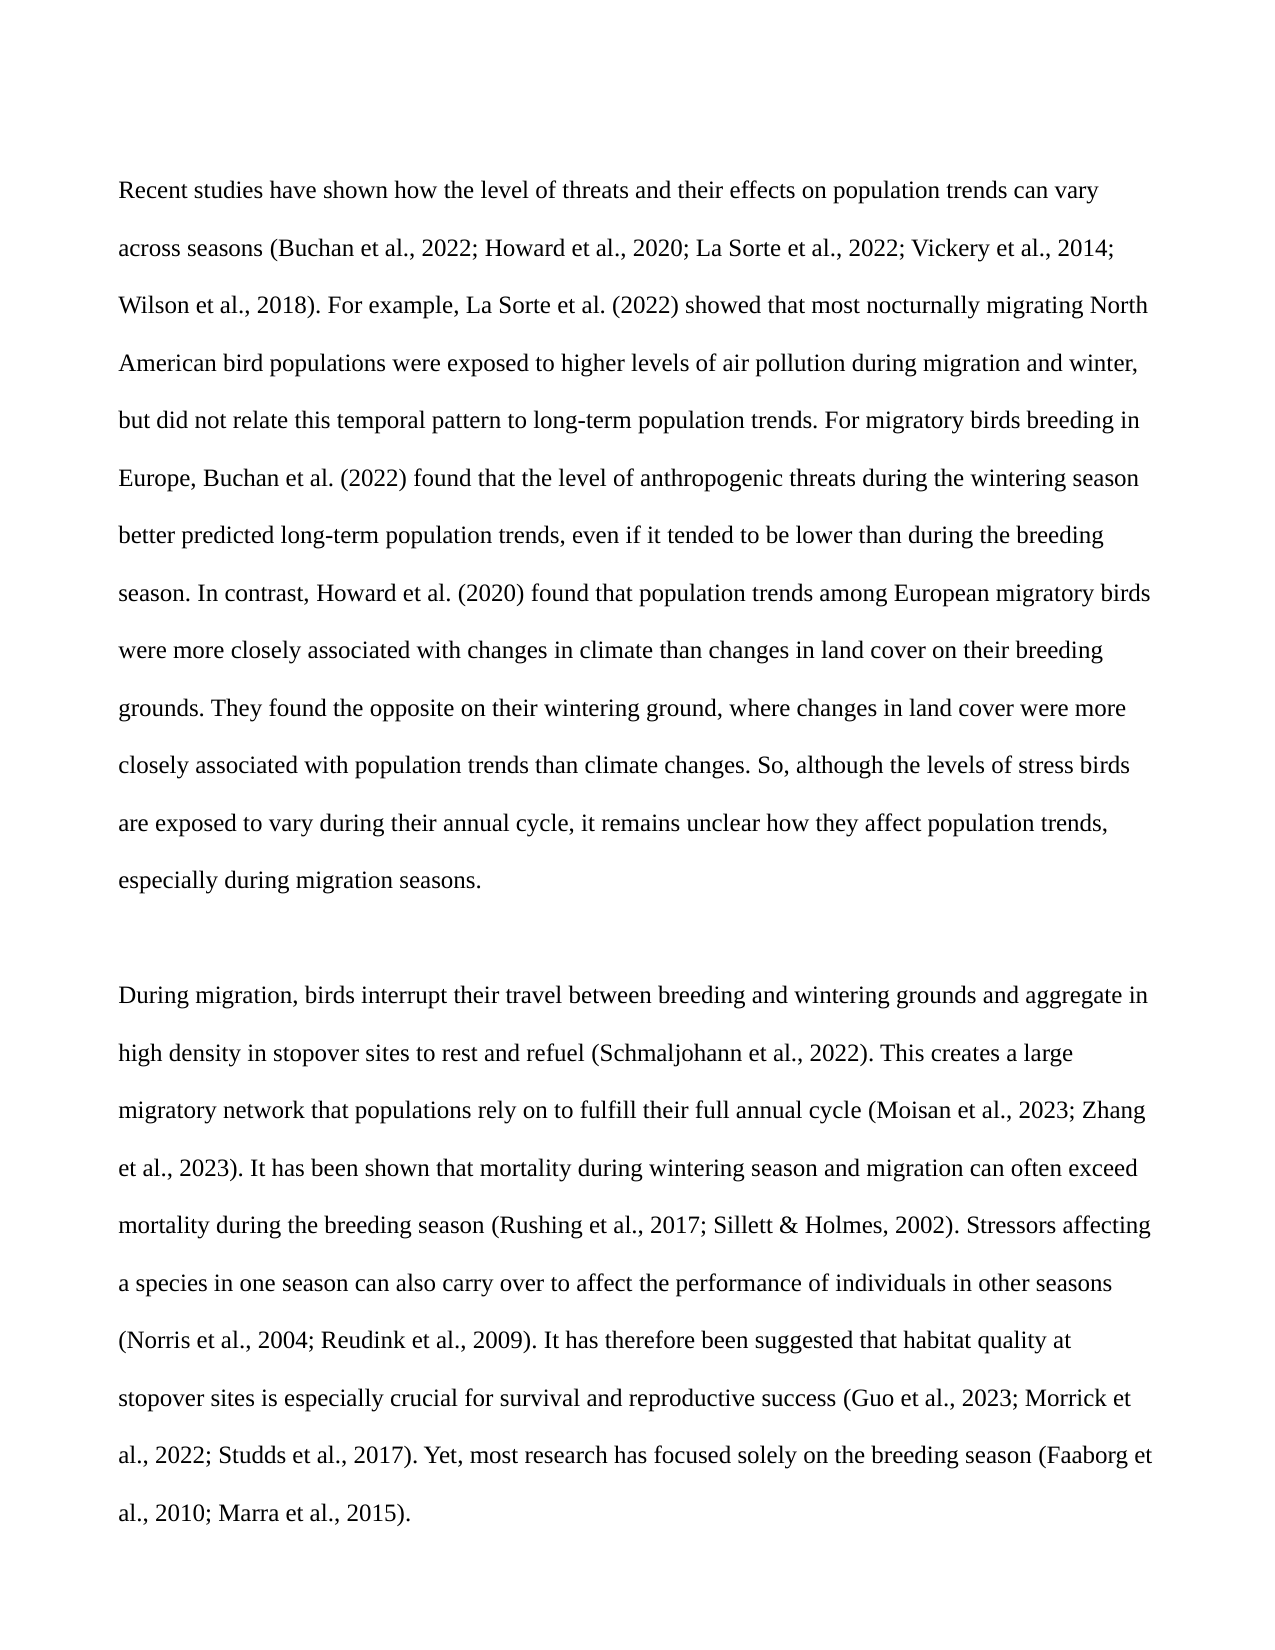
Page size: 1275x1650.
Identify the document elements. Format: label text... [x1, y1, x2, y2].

text Recent studies have shown how the level of threats and their effects on population trends can vary across seasons (Buchan et al., 2022; Howard et al., 2020; La Sorte et al., 2022; Vickery et al., 2014; Wilson et al., 2018). For example, La Sorte et al. (2022) showed that most nocturnally migrating North American bird populations were exposed to higher levels of air pollution during migration and winter, but did not relate this temporal pattern to long-term population trends. For migratory birds breeding in Europe, Buchan et al. (2022) found that the level of anthropogenic threats during the wintering season better predicted long-term population trends, even if it tended to be lower than during the breeding season. In contrast, Howard et al. (2020) found that population trends among European migratory birds were more closely associated with changes in climate than changes in land cover on their breeding grounds. They found the opposite on their wintering ground, where changes in land cover were more closely associated with population trends than climate changes. So, although the levels of stress birds are exposed to vary during their annual cycle, it remains unclear how they affect population trends, especially during migration seasons. [118, 176, 1157, 894]
text During migration, birds interrupt their travel between breeding and wintering grounds and aggregate in high density in stopover sites to rest and refuel (Schmaljohann et al., 2022). This creates a large migratory network that populations rely on to fulfill their full annual cycle (Moisan et al., 2023; Zhang et al., 2023). It has been shown that mortality during wintering season and migration can often exceed mortality during the breeding season (Rushing et al., 2017; Sillett & Holmes, 2002). Stressors affecting a species in one season can also carry over to affect the performance of individuals in other seasons (Norris et al., 2004; Reudink et al., 2009). It has therefore been suggested that habitat quality at stopover sites is especially crucial for survival and reproductive success (Guo et al., 2023; Morrick et al., 2022; Studds et al., 2017). Yet, most research has focused solely on the breeding season (Faaborg et al., 2010; Marra et al., 2015). [118, 981, 1157, 1527]
